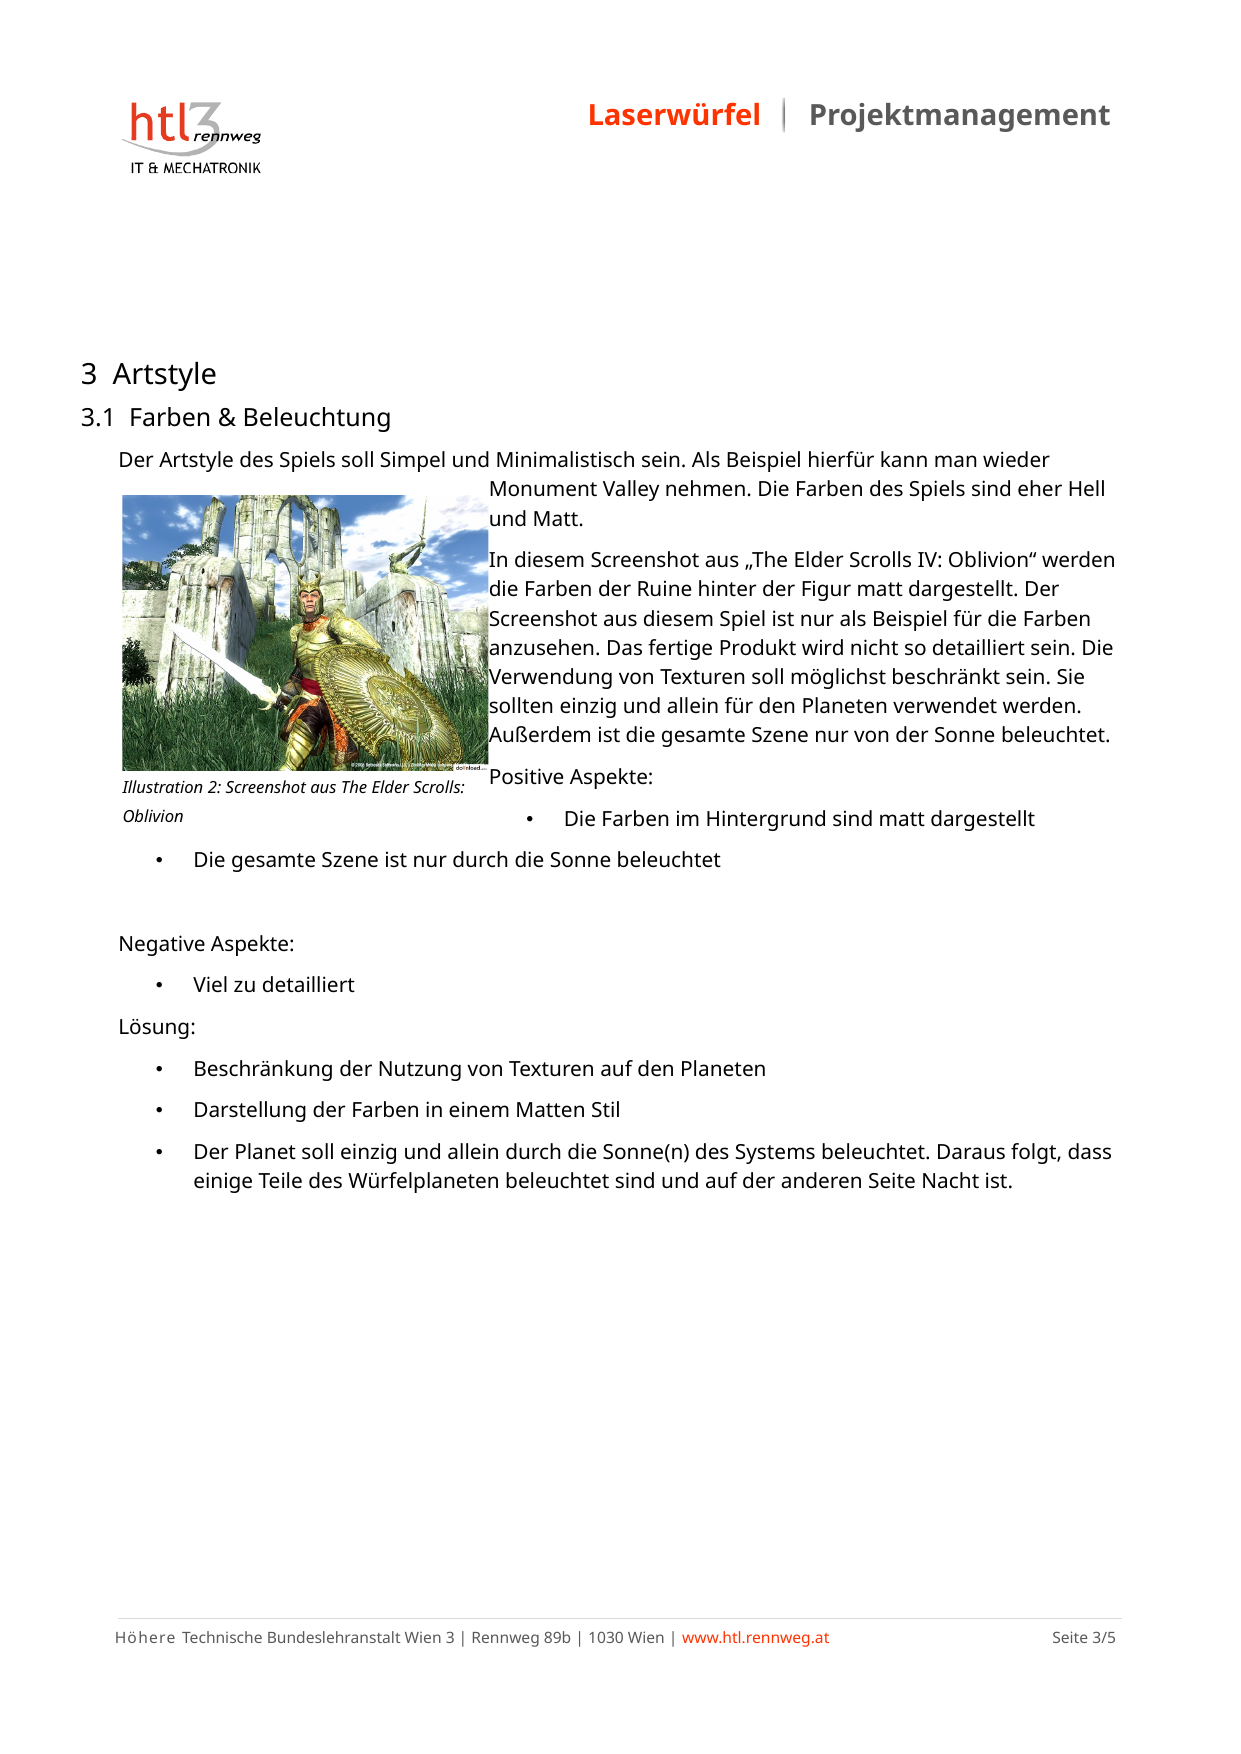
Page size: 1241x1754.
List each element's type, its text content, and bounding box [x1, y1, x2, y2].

list Die gesamte Szene ist nur durch die Sonne beleuchtet [156, 844, 1122, 873]
text Positive Aspekte: [488, 761, 1122, 790]
text Negative Aspekte: [118, 928, 1122, 957]
list Beschränkung der Nutzung von Texturen auf den Planeten [156, 1053, 1122, 1082]
text Lösung: [118, 1011, 1122, 1040]
list Viel zu detailliert [156, 969, 1122, 998]
picture [781, 97, 786, 133]
list Darstellung der Farben in einem Matten Stil [156, 1094, 1122, 1123]
text Der Artstyle des Spiels soll Simpel und Minimalistisch sein. Als Beispiel hierfür kann man wieder Monument Valley nehmen. Die Farben des Spiels sind eher Hell und Matt. [118, 444, 1122, 532]
text Illustration 2: Screenshot aus The Elder Scrolls: Oblivion [122, 771, 488, 828]
list Die Farben im Hintergrund sind matt dargestellt [156, 803, 1122, 832]
picture [121, 102, 261, 174]
text In diesem Screenshot aus „The Elder Scrolls IV: Oblivion“ werden die Farben der Ruine hinter der Figur matt dargestellt. Der Screenshot aus diesem Spiel ist nur als Beispiel für die Farben anzusehen. Das fertige Produkt wird nicht so detailliert sein. Die Verwendung von Texturen soll möglichst beschränkt sein. Sie sollten einzig und allein für den Planeten verwendet werden. Außerdem ist die gesamte Szene nur von der Sonne beleuchtet. [489, 544, 1122, 748]
list Der Planet soll einzig und allein durch die Sonne(n) des Systems beleuchtet. Daraus folgt, dass einige Teile des Würfelplaneten beleuchtet sind und auf der anderen Seite Nacht ist. [156, 1136, 1122, 1194]
subtitle Artstyle [81, 361, 1122, 390]
subtitle Farben & Beleuchtung [81, 403, 1122, 432]
picture [122, 495, 489, 771]
